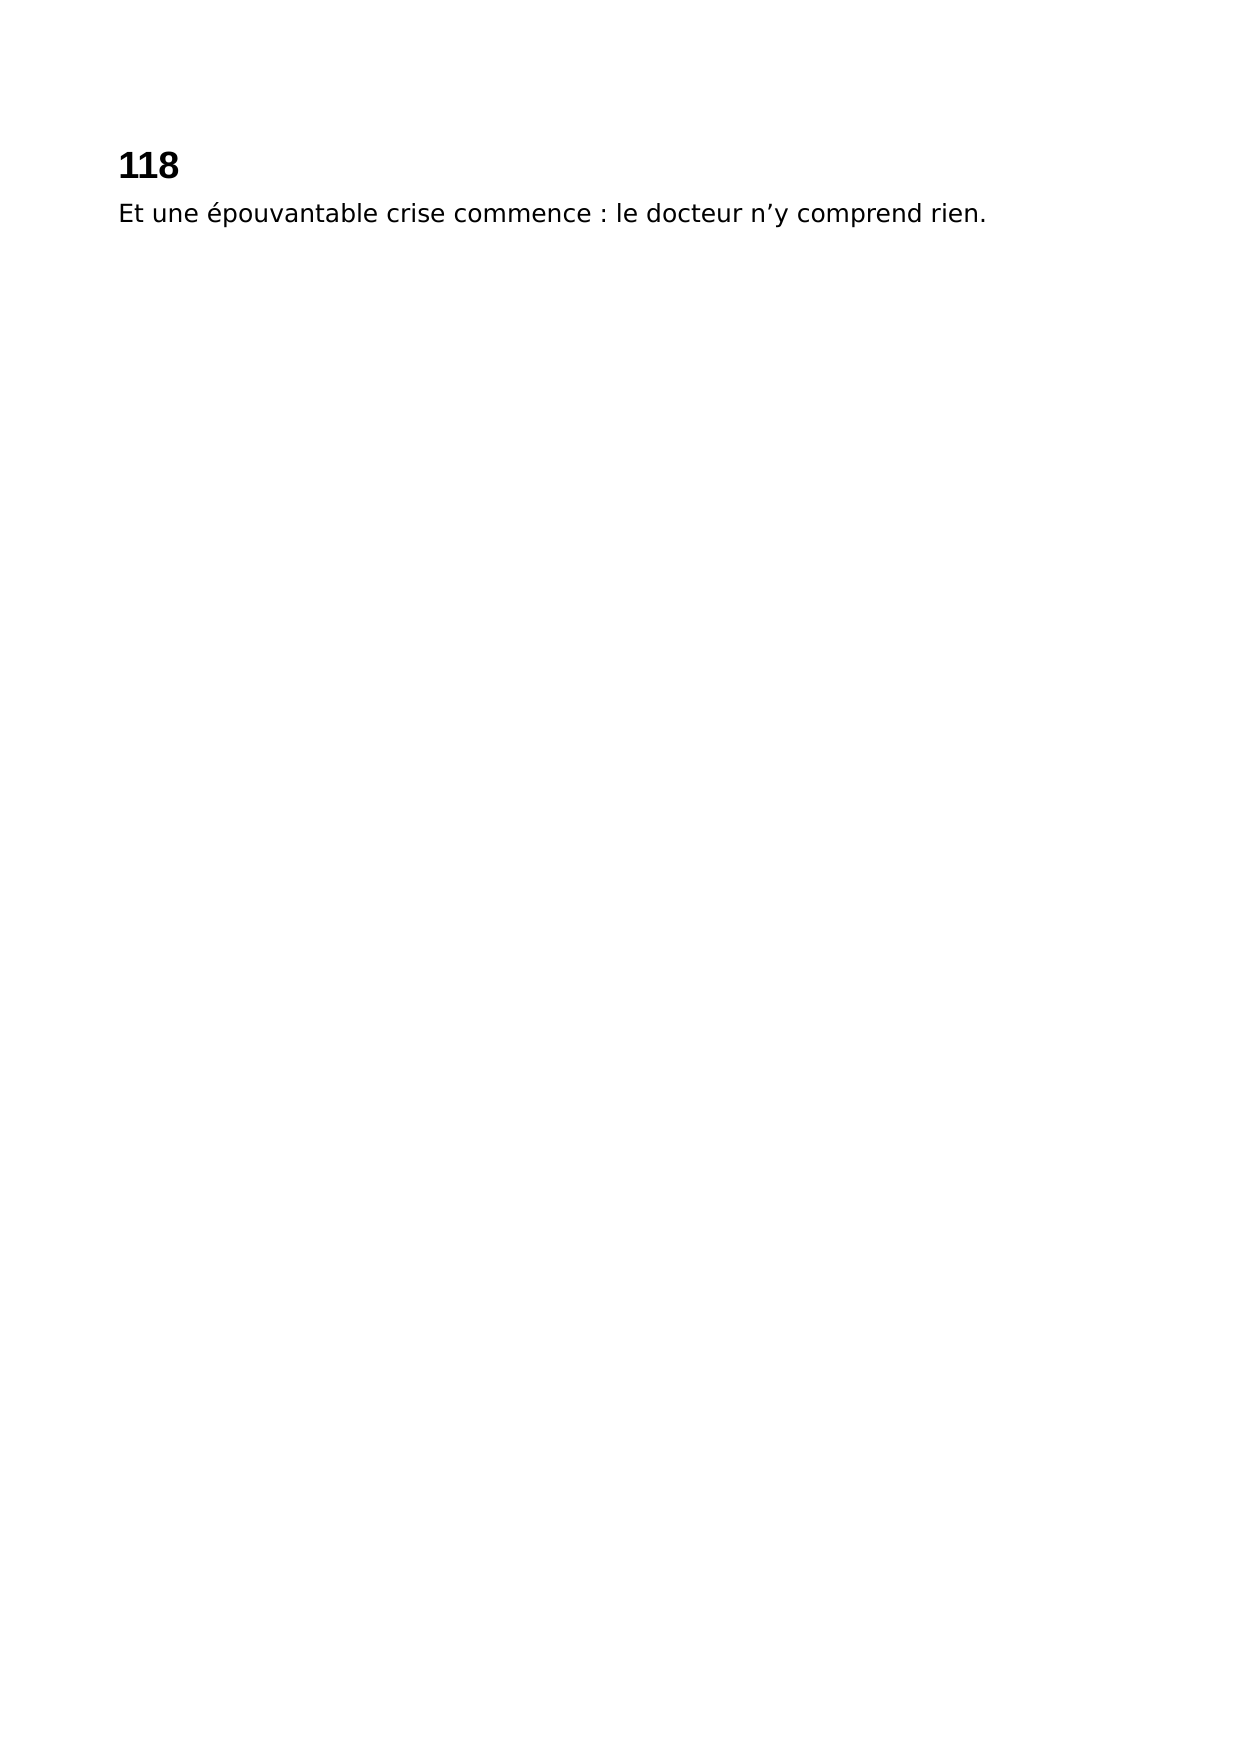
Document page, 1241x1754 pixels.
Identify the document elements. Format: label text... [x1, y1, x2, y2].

subtitle 118 [118, 143, 1122, 187]
text Et une épouvantable crise commence : le docteur n’y comprend rien. [118, 199, 1122, 228]
